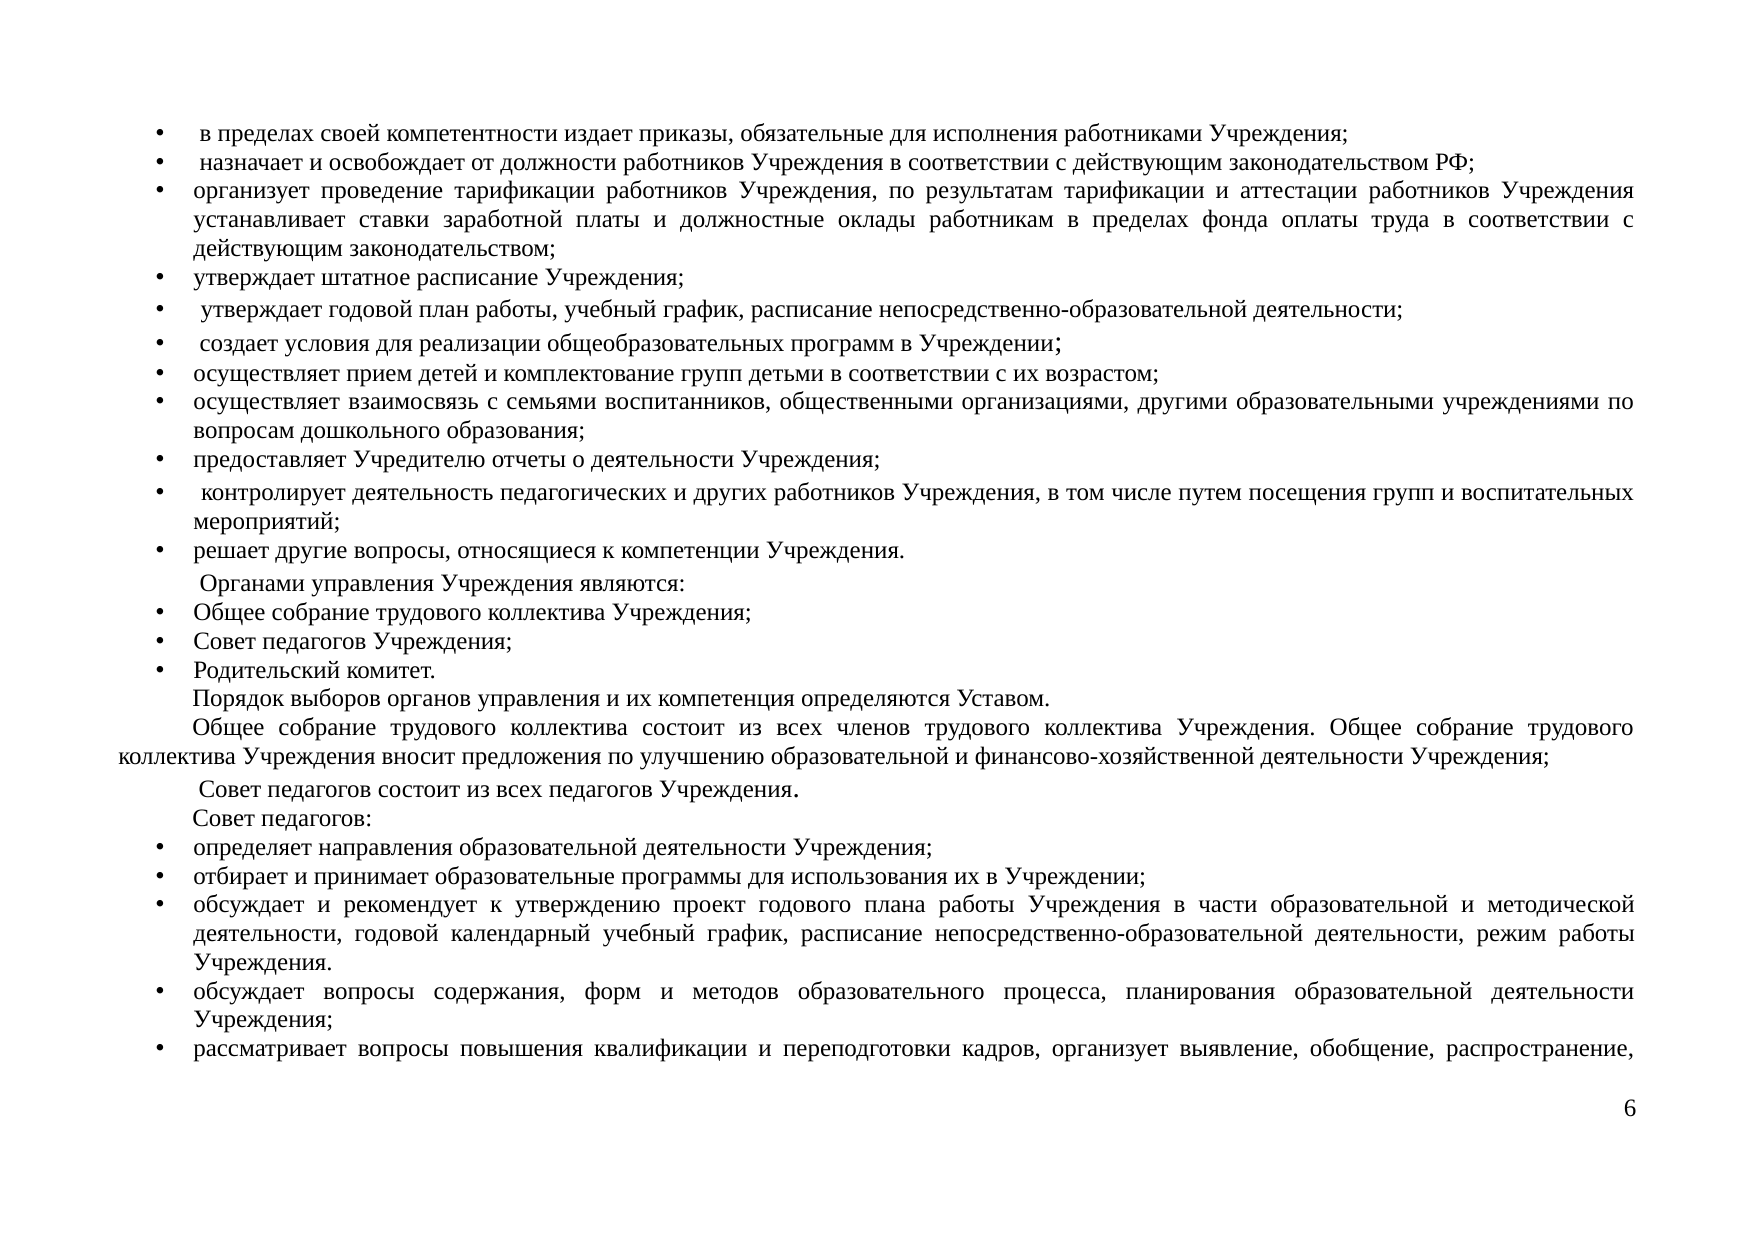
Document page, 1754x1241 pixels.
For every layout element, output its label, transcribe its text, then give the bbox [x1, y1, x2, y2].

list обсуждает вопросы содержания, форм и методов образовательного процесса, планирования образовательной деятельности Учреждения; [156, 976, 1636, 1033]
list предоставляет Учредителю отчеты о деятельности Учреждения; [156, 444, 1636, 473]
list организует проведение тарификации работников Учреждения, по результатам тарификации и аттестации работников Учреждения устанавливает ставки заработной платы и должностные оклады работникам в пределах фонда оплаты труда в соответствии с действующим законодательством; [156, 176, 1636, 262]
text Общее собрание трудового коллектива состоит из всех членов трудового коллектива Учреждения. Общее собрание трудового коллектива Учреждения вносит предложения по улучшению образовательной и финансово-хозяйственной деятельности Учреждения; [118, 712, 1636, 770]
list осуществляет прием детей и комплектование групп детьми в соответствии с их возрастом; [156, 358, 1636, 386]
list определяет направления образовательной деятельности Учреждения; [156, 832, 1636, 861]
text Совет педагогов состоит из всех педагогов Учреждения. [118, 770, 1636, 803]
list Общее собрание трудового коллектива Учреждения; [156, 597, 1636, 626]
text Порядок выборов органов управления и их компетенция определяются Уставом. [118, 683, 1636, 712]
list в пределах своей компетентности издает приказы, обязательные для исполнения работниками Учреждения; [156, 118, 1636, 147]
list Совет педагогов Учреждения; [156, 626, 1636, 655]
text Органами управления Учреждения являются: [118, 564, 1636, 597]
list решает другие вопросы, относящиеся к компетенции Учреждения. [156, 535, 1636, 564]
list осуществляет взаимосвязь с семьями воспитанников, общественными организациями, другими образовательными учреждениями по вопросам дошкольного образования; [156, 386, 1636, 444]
list отбирает и принимает образовательные программы для использования их в Учреждении; [156, 861, 1636, 889]
list назначает и освобождает от должности работников Учреждения в соответствии с действующим законодательством РФ; [156, 147, 1636, 176]
list рассматривает вопросы повышения квалификации и переподготовки кадров, организует выявление, обобщение, распространение, [156, 1033, 1636, 1062]
list утверждает штатное расписание Учреждения; [156, 262, 1636, 291]
text Совет педагогов: [118, 803, 1636, 832]
list создает условия для реализации общеобразовательных программ в Учреждении; [156, 324, 1636, 358]
list контролирует деятельность педагогических и других работников Учреждения, в том числе путем посещения групп и воспитательных мероприятий; [156, 473, 1636, 535]
list Родительский комитет. [156, 655, 1636, 683]
list обсуждает и рекомендует к утверждению проект годового плана работы Учреждения в части образовательной и методической деятельности, годовой календарный учебный график, расписание непосредственно-образовательной деятельности, режим работы Учреждения. [156, 889, 1636, 976]
list утверждает годовой план работы, учебный график, расписание непосредственно-образовательной деятельности; [156, 291, 1636, 324]
